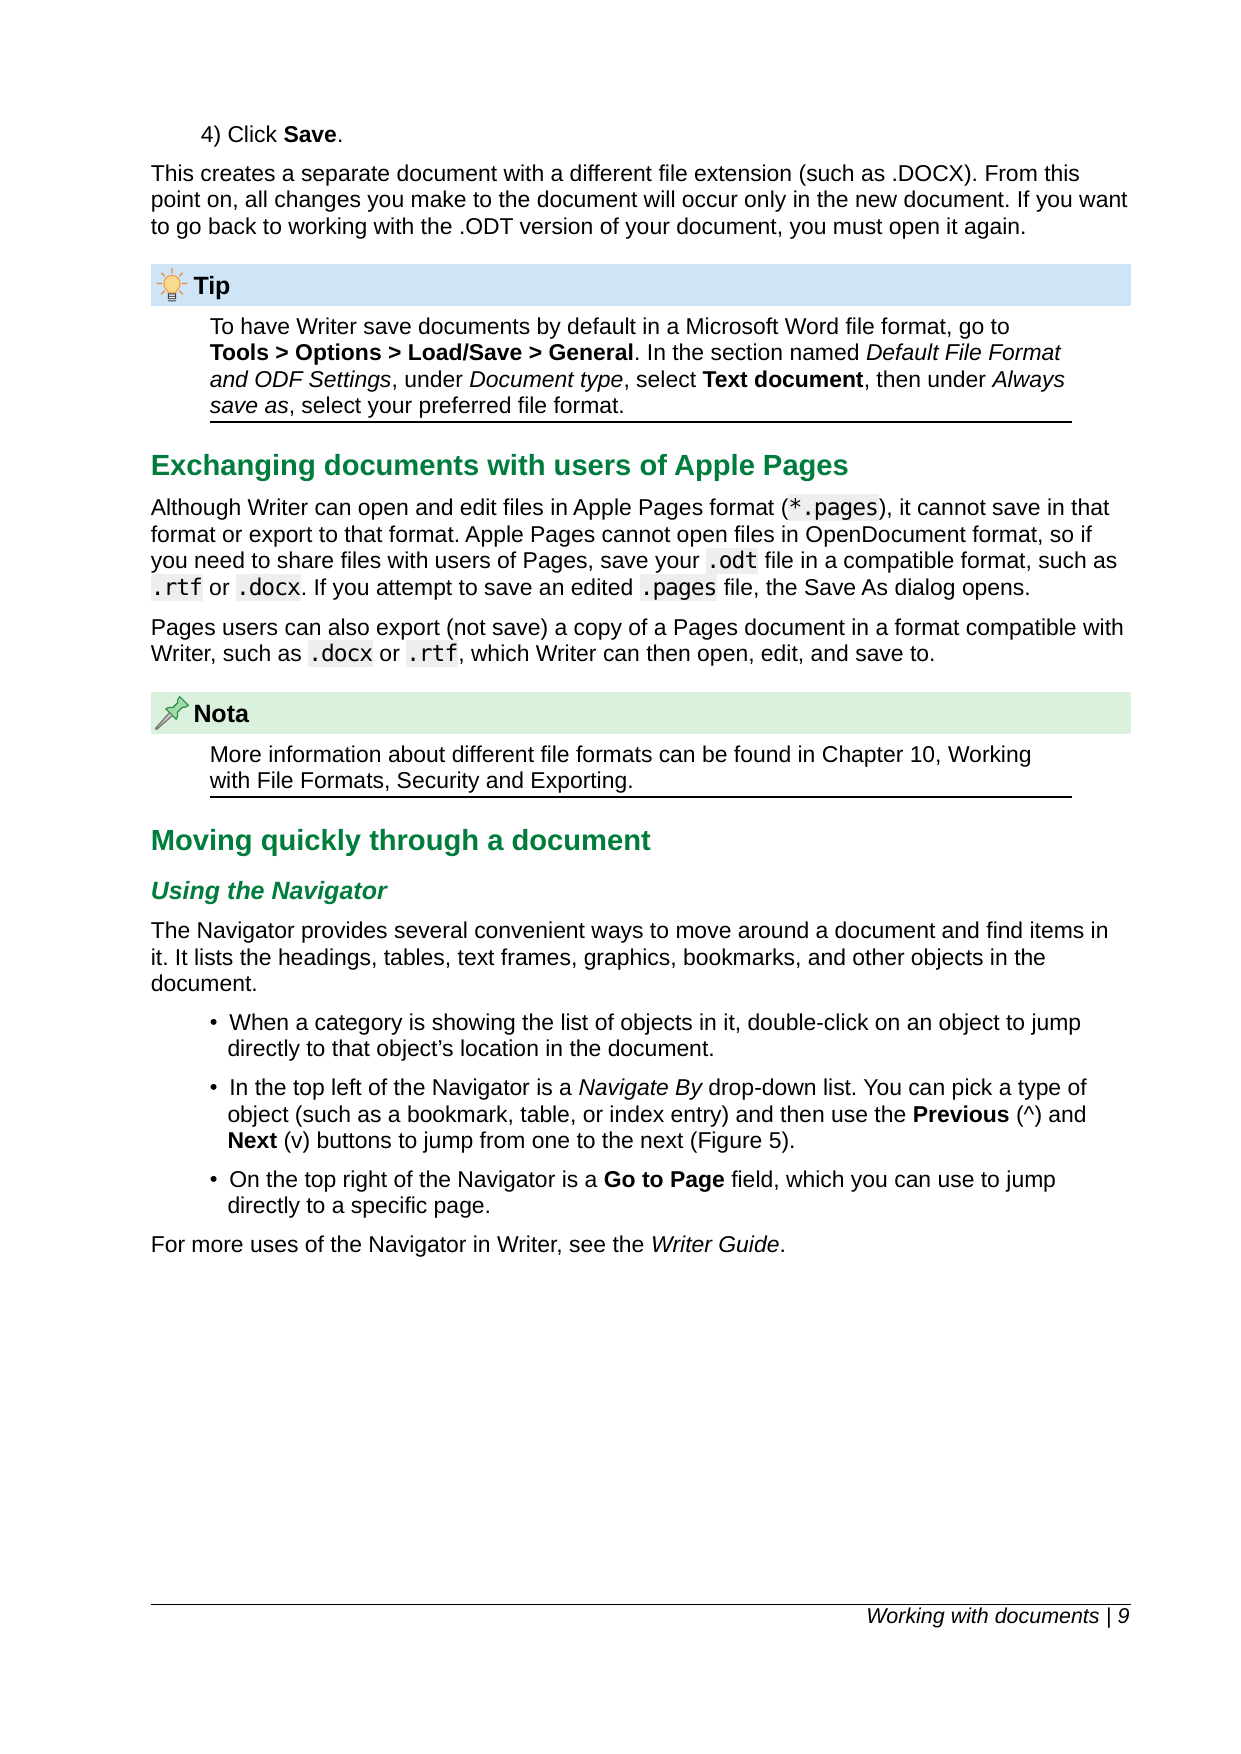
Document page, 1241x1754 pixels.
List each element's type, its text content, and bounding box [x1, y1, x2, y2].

list The Navigator provides several convenient ways to move around a document and find items in it. It lists the headings, tables, text frames, graphics, bookmarks, and other objects in the document. [151, 917, 1131, 996]
subtitle Using the Navigator [151, 876, 1131, 905]
subtitle Moving quickly through a document [151, 823, 1131, 857]
list Click Save. [227, 121, 1131, 147]
text Although Writer can open and edit files in Apple Pages format (*.pages), it cannot save in that format or export to that format. Apple Pages cannot open files in OpenDocument format, so if you need to share files with users of Pages, save your .odt file in a compatible format, such as .rtf or .docx. If you attempt to save an edited .pages file, the Save As dialog opens. [151, 494, 1131, 601]
text To have Writer save documents by default in a Microsoft Word file format, go to Tools > Options > Load/Save > General. In the section named Default File Format and ODF Settings, under Document type, select Text document, then under Always save as, select your preferred file format. [209, 313, 1072, 423]
text More information about different file formats can be found in Chapter 10, Working with File Formats, Security and Exporting. [209, 741, 1072, 798]
list When a category is showing the list of objects in it, double-click on an object to jump directly to that object’s location in the document. [209, 1009, 1131, 1062]
text Pages users can also export (not save) a copy of a Pages document in a format compatible with Writer, such as .docx or .rtf, which Writer can then open, edit, and save to. [151, 613, 1131, 667]
subtitle Nota [193, 692, 1131, 734]
text This creates a separate document with a different file extension (such as .DOCX). From this point on, all changes you make to the document will occur only in the new document. If you want to go back to working with the .ODT version of your document, you must open it again. [151, 160, 1131, 239]
subtitle Exchanging documents with users of Apple Pages [151, 448, 1131, 482]
list In the top left of the Navigator is a Navigate By drop-down list. You can pick a type of object (such as a bookmark, table, or index entry) and then use the Previous (^) and Next (v) buttons to jump from one to the next (Figure 5). [209, 1074, 1131, 1153]
subtitle Tip [193, 264, 1131, 306]
text For more uses of the Navigator in Writer, see the Writer Guide. [151, 1231, 1131, 1257]
list On the top right of the Navigator is a Go to Page field, which you can use to jump directly to a specific page. [209, 1166, 1131, 1218]
